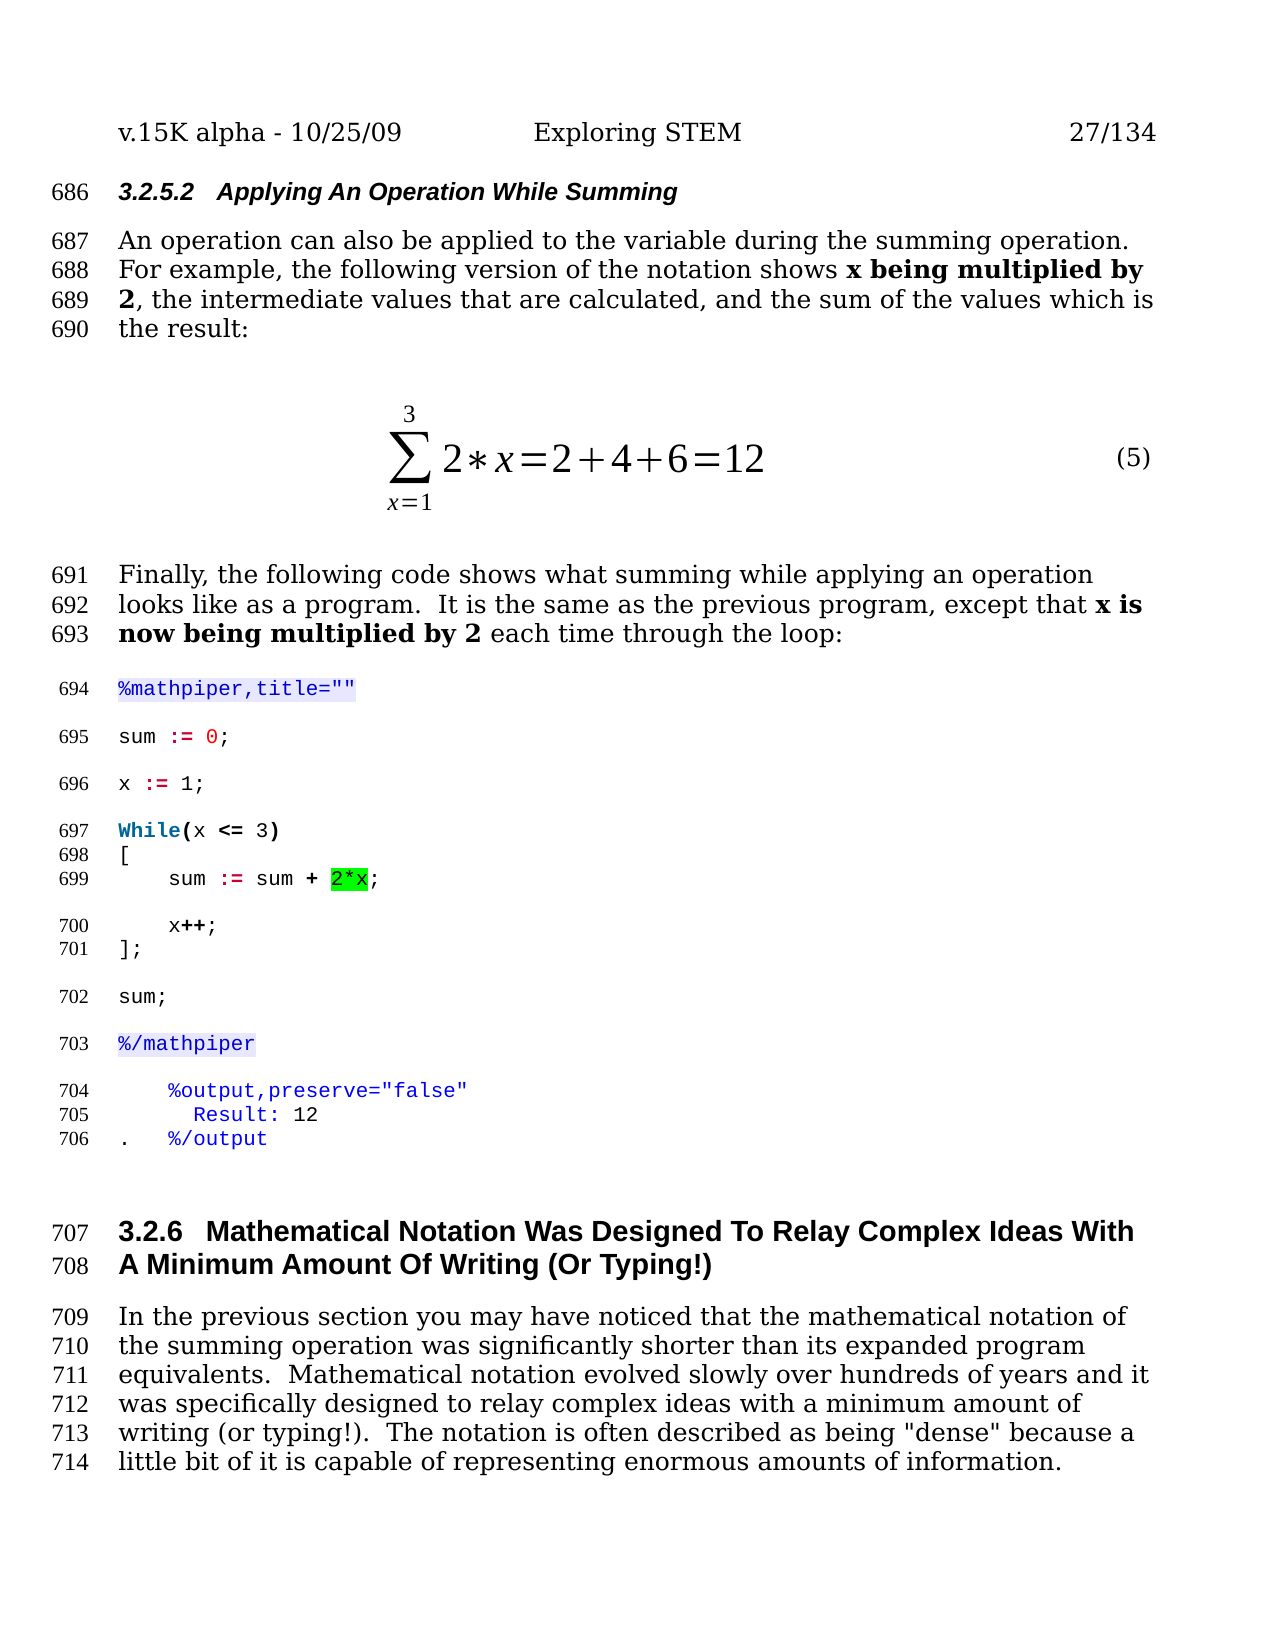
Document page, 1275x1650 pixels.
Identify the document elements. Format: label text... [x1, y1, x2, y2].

text %/mathpiper [118, 1033, 1157, 1057]
text [ [118, 844, 1157, 867]
text Finally, the following code shows what summing while applying an operation looks like as a program. It is the same as the previous program, except that x is now being multiplied by 2 each time through the loop: [118, 561, 1157, 649]
text While(x <= 3) [118, 820, 1157, 844]
text Result: 12 [118, 1104, 1157, 1128]
subtitle Applying An Operation While Summing [118, 177, 1157, 205]
text ]; [118, 938, 1157, 962]
text x++; [118, 915, 1157, 938]
text x := 1; [118, 773, 1157, 797]
text In the previous section you may have noticed that the mathematical notation of the summing operation was significantly shorter than its expanded program equivalents. Mathematical notation evolved slowly over hundreds of years and it was specifically designed to relay complex ideas with a minimum amount of writing (or typing!). The notation is often described as being "dense" because a little bit of it is capable of representing enormous amounts of information. [118, 1302, 1157, 1477]
text An operation can also be applied to the variable during the summing operation. For example, the following version of the notation shows x being multiplied by 2, the intermediate values that are calculated, and the sum of the values which is the result: [118, 226, 1157, 343]
table_header (5) [1041, 394, 1157, 523]
text %mathpiper,title="" [118, 678, 1157, 702]
text sum := 0; [118, 726, 1157, 749]
table_header [118, 394, 1041, 523]
subtitle Mathematical Notation Was Designed To Relay Complex Ideas With A Minimum Amount Of Writing (Or Typing!) [118, 1214, 1157, 1281]
text sum := sum + 2*x; [118, 867, 1157, 891]
text sum; [118, 986, 1157, 1009]
text %output,preserve="false" [118, 1080, 1157, 1104]
text . %/output [118, 1128, 1157, 1151]
